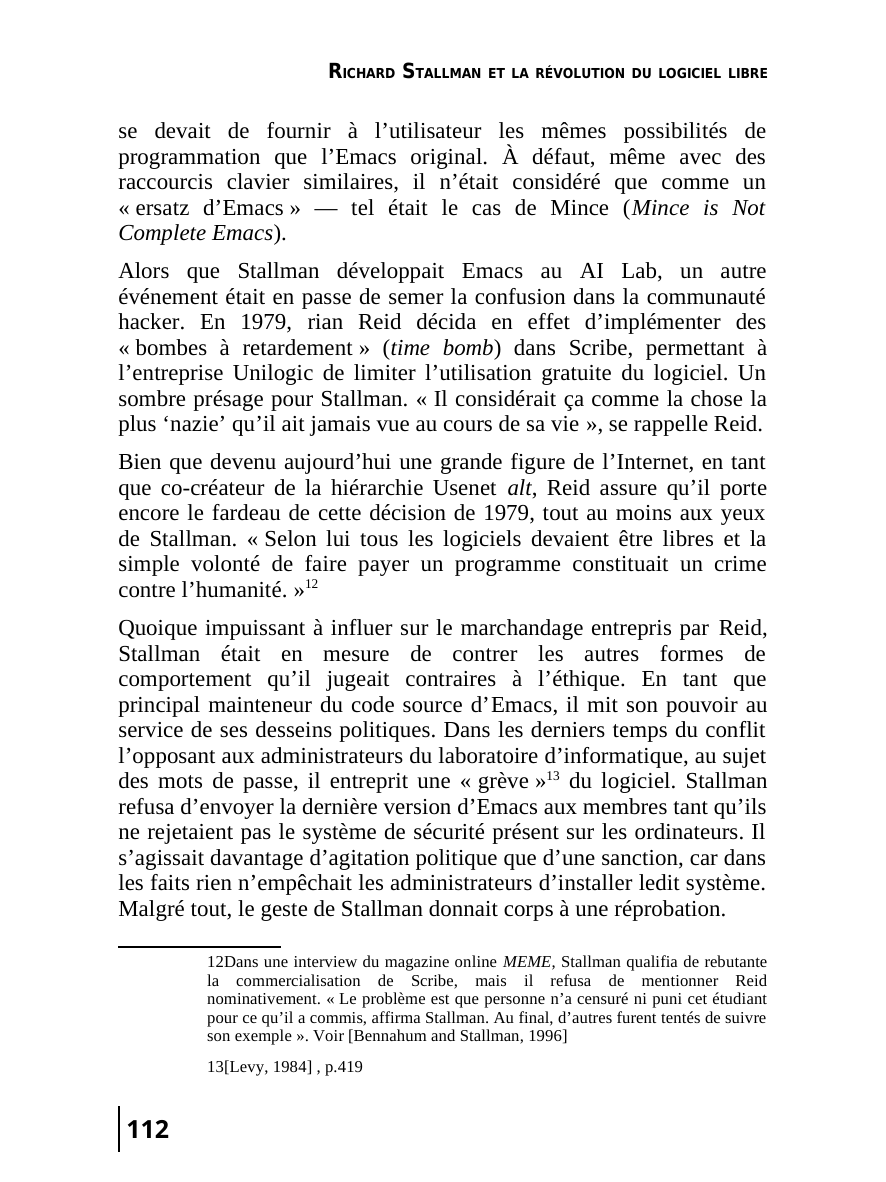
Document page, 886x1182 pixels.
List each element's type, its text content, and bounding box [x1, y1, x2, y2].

text Dans une interview du magazine online MEME, Stallman qualifia de rebutante la commercialisation de Scribe, mais il refusa de mentionner Reid nominativement. « Le problème est que personne n’a censuré ni puni cet étudiant pour ce qu’il a commis, affirma Stallman. Au final, d’autres furent tentés de suivre son exemple ». Voir [Bennahum and Stallman, 1996] [207, 953, 768, 1045]
text Alors que Stallman développait Emacs au AI Lab, un autre événement était en passe de semer la confusion dans la communauté hacker. En 1979, rian Reid décida en effet d’implémenter des « bombes à retardement » (time bomb) dans Scribe, permettant à l’entreprise Unilogic de limiter l’utilisation gratuite du logiciel. Un sombre présage pour Stallman. « Il considérait ça comme la chose la plus ‘nazie’ qu’il ait jamais vue au cours de sa vie », se rappelle Reid. [118, 258, 768, 437]
text se devait de fournir à l’utilisateur les mêmes possibilités de programmation que l’Emacs original. À défaut, même avec des raccourcis clavier similaires, il n’était considéré que comme un « ersatz d’Emacs » — tel était le cas de Mince (Mince is Not Complete Emacs). [118, 118, 768, 246]
text Quoique impuissant à influer sur le marchandage entrepris par Reid, Stallman était en mesure de contrer les autres formes de comportement qu’il jugeait contraires à l’éthique. En tant que principal mainteneur du code source d’Emacs, il mit son pouvoir au service de ses desseins politiques. Dans les derniers temps du conflit l’opposant aux administrateurs du laboratoire d’informatique, au sujet des mots de passe, il entreprit une « grève » du logiciel. Stallman refusa d’envoyer la dernière version d’Emacs aux membres tant qu’ils ne rejetaient pas le système de sécurité présent sur les ordinateurs. Il s’agissait davantage d’agitation politique que d’une sanction, car dans les faits rien n’empêchait les administrateurs d’installer ledit système. Malgré tout, le geste de Stallman donnait corps à une réprobation. [118, 615, 768, 921]
text Bien que devenu aujourd’hui une grande figure de l’Internet, en tant que co-créateur de la hiérarchie Usenet alt, Reid assure qu’il porte encore le fardeau de cette décision de 1979, tout au moins aux yeux de Stallman. « Selon lui tous les logiciels devaient être libres et la simple volonté de faire payer un programme constituait un crime contre l’humanité. » [118, 449, 768, 602]
text [Levy, 1984] , p.419 [207, 1058, 768, 1076]
